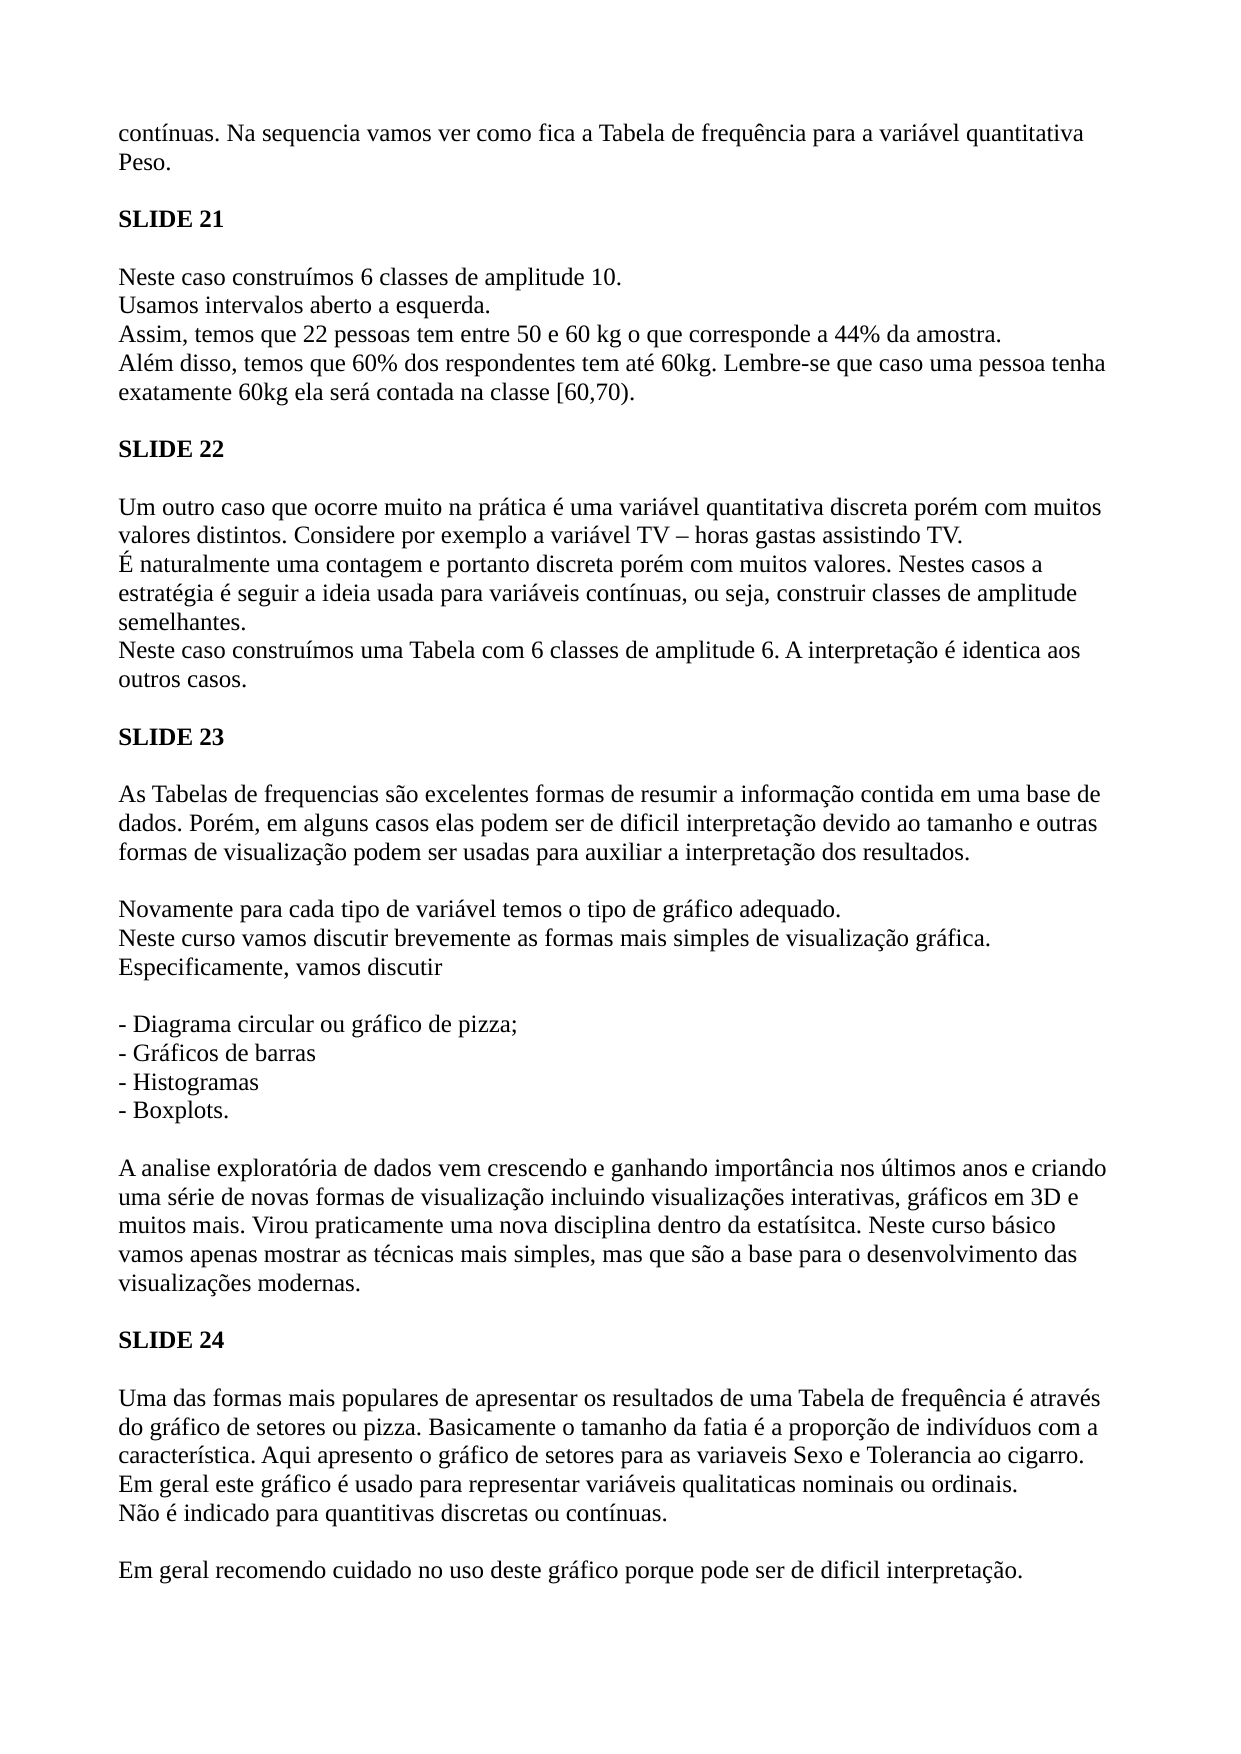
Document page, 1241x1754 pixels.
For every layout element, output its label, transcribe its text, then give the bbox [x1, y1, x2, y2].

text Novamente para cada tipo de variável temos o tipo de gráfico adequado. [118, 894, 1122, 923]
text Além disso, temos que 60% dos respondentes tem até 60kg. Lembre-se que caso uma pessoa tenha exatamente 60kg ela será contada na classe [60,70). [118, 348, 1122, 406]
text Usamos intervalos aberto a esquerda. [118, 291, 1122, 319]
text Um outro caso que ocorre muito na prática é uma variável quantitativa discreta porém com muitos valores distintos. Considere por exemplo a variável TV – horas gastas assistindo TV. [118, 492, 1122, 549]
text SLIDE 21 [118, 204, 1122, 233]
text - Diagrama circular ou gráfico de pizza; [118, 1009, 1122, 1038]
text SLIDE 24 [118, 1326, 1122, 1354]
text Assim, temos que 22 pessoas tem entre 50 e 60 kg o que corresponde a 44% da amostra. [118, 319, 1122, 348]
text Neste curso vamos discutir brevemente as formas mais simples de visualização gráfica. [118, 923, 1122, 952]
text - Histogramas [118, 1067, 1122, 1096]
text Neste caso construímos uma Tabela com 6 classes de amplitude 6. A interpretação é identica aos outros casos. [118, 636, 1122, 693]
text - Boxplots. [118, 1096, 1122, 1124]
text - Gráficos de barras [118, 1038, 1122, 1067]
text Neste caso construímos 6 classes de amplitude 10. [118, 262, 1122, 291]
text A analise exploratória de dados vem crescendo e ganhando importância nos últimos anos e criando uma série de novas formas de visualização incluindo visualizações interativas, gráficos em 3D e muitos mais. Virou praticamente uma nova disciplina dentro da estatísitca. Neste curso básico vamos apenas mostrar as técnicas mais simples, mas que são a base para o desenvolvimento das visualizações modernas. [118, 1153, 1122, 1297]
text Uma das formas mais populares de apresentar os resultados de uma Tabela de frequência é através do gráfico de setores ou pizza. Basicamente o tamanho da fatia é a proporção de indivíduos com a característica. Aqui apresento o gráfico de setores para as variaveis Sexo e Tolerancia ao cigarro. [118, 1383, 1122, 1469]
text Não é indicado para quantitivas discretas ou contínuas. [118, 1498, 1122, 1527]
text Em geral recomendo cuidado no uso deste gráfico porque pode ser de dificil interpretação. [118, 1556, 1122, 1584]
text SLIDE 23 [118, 722, 1122, 751]
text Em geral este gráfico é usado para representar variáveis qualitaticas nominais ou ordinais. [118, 1469, 1122, 1498]
text É naturalmente uma contagem e portanto discreta porém com muitos valores. Nestes casos a estratégia é seguir a ideia usada para variáveis contínuas, ou seja, construir classes de amplitude semelhantes. [118, 549, 1122, 636]
text As Tabelas de frequencias são excelentes formas de resumir a informação contida em uma base de dados. Porém, em alguns casos elas podem ser de dificil interpretação devido ao tamanho e outras formas de visualização podem ser usadas para auxiliar a interpretação dos resultados. [118, 779, 1122, 866]
text Especificamente, vamos discutir [118, 952, 1122, 981]
text contínuas. Na sequencia vamos ver como fica a Tabela de frequência para a variável quantitativa Peso. [118, 118, 1122, 176]
text SLIDE 22 [118, 434, 1122, 463]
